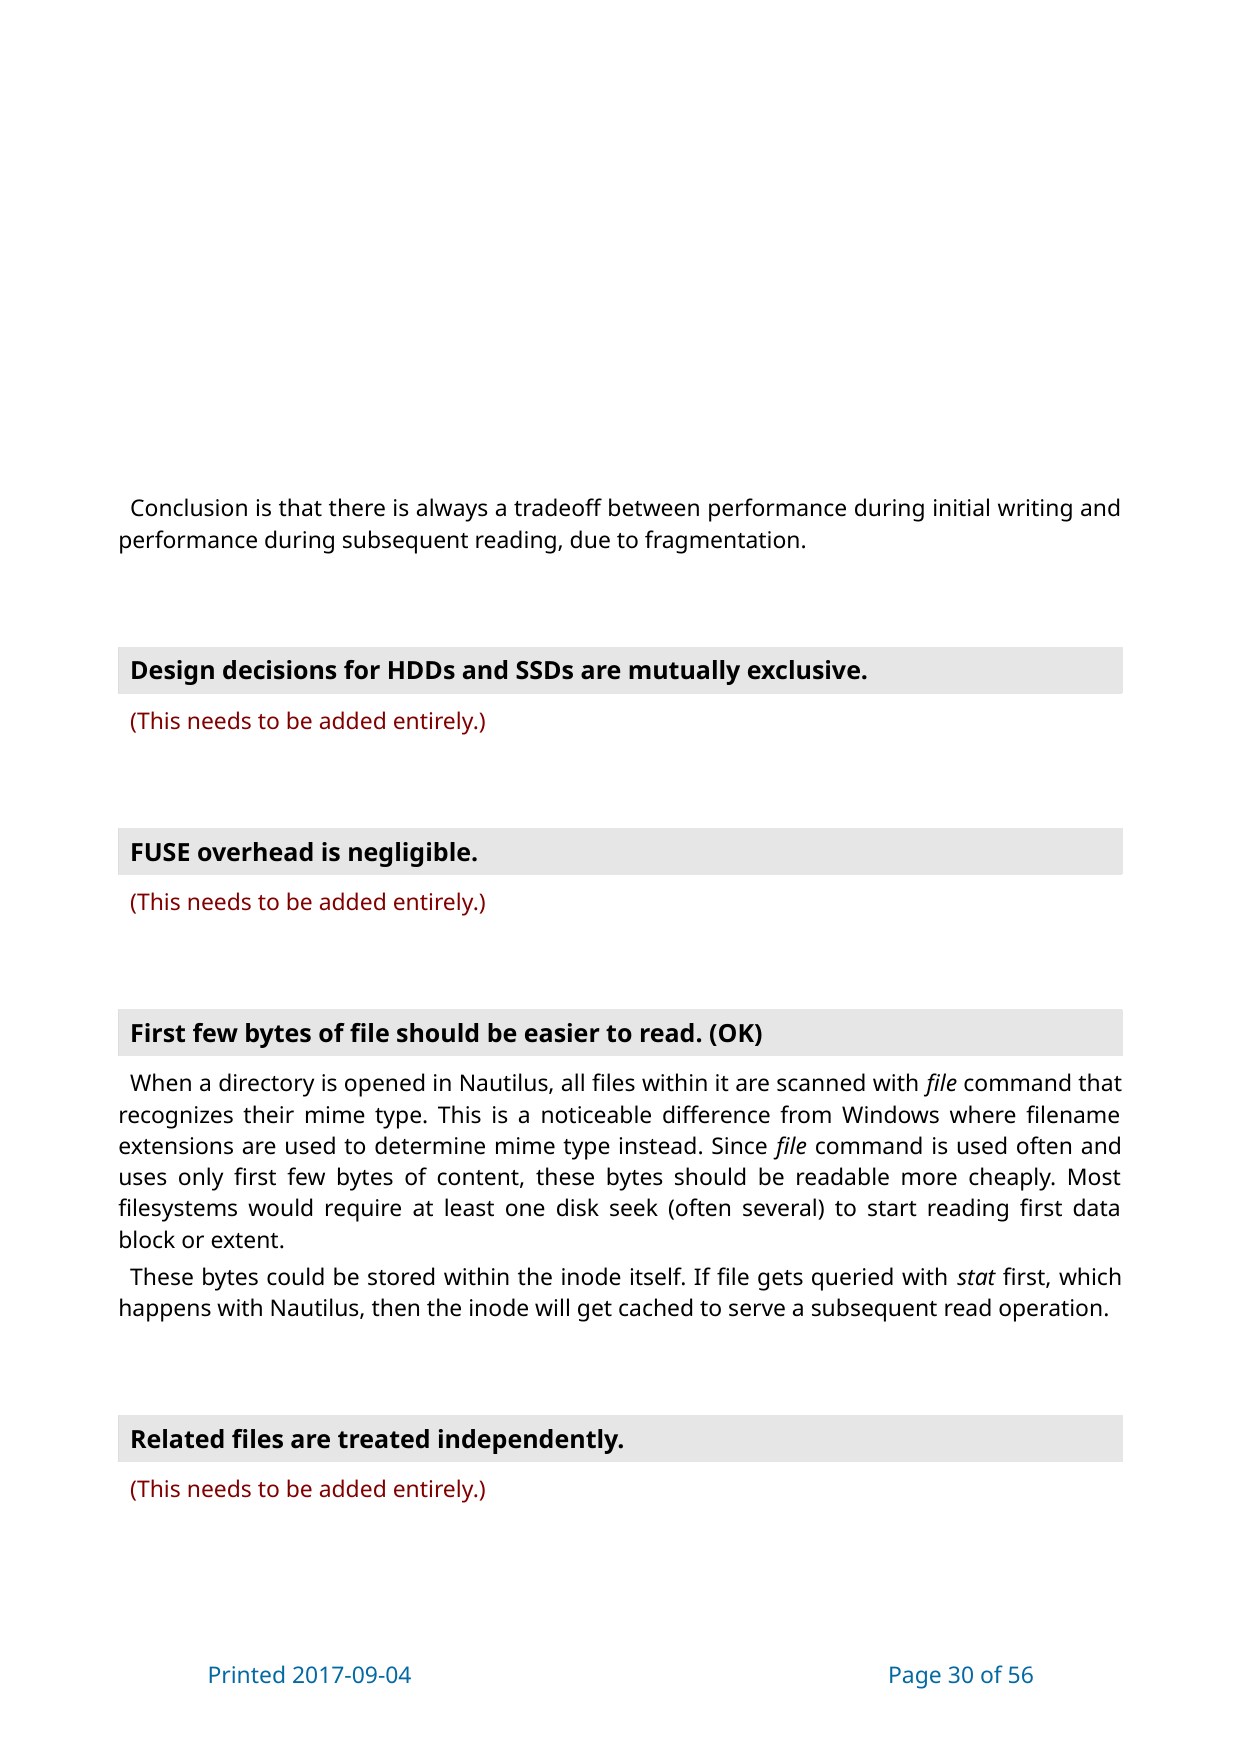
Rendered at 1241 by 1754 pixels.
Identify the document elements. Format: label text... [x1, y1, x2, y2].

text These bytes could be stored within the inode itself. If file gets queried with stat first, which happens with Nautilus, then the inode will get cached to serve a subsequent read operation. [118, 1261, 1122, 1323]
text (This needs to be added entirely.) [118, 1473, 1122, 1504]
subtitle First few bytes of file should be easier to read. (OK) [119, 1011, 1122, 1055]
subtitle Related files are treated independently. [119, 1416, 1122, 1461]
text Conclusion is that there is always a tradeoff between performance during initial writing and performance during subsequent reading, due to fragmentation. [118, 492, 1122, 555]
text When a directory is opened in Nautilus, all files within it are scanned with file command that recognizes their mime type. This is a noticeable difference from Windows where filename extensions are used to determine mime type instead. Since file command is used often and uses only first few bytes of content, these bytes should be readable more cheaply. Most filesystems would require at least one disk seek (often several) to start reading first data block or extent. [118, 1067, 1122, 1255]
subtitle FUSE overhead is negligible. [119, 829, 1122, 874]
text (This needs to be added entirely.) [118, 705, 1122, 736]
text (This needs to be added entirely.) [118, 886, 1122, 917]
subtitle Design decisions for HDDs and SSDs are mutually exclusive. [119, 648, 1122, 693]
